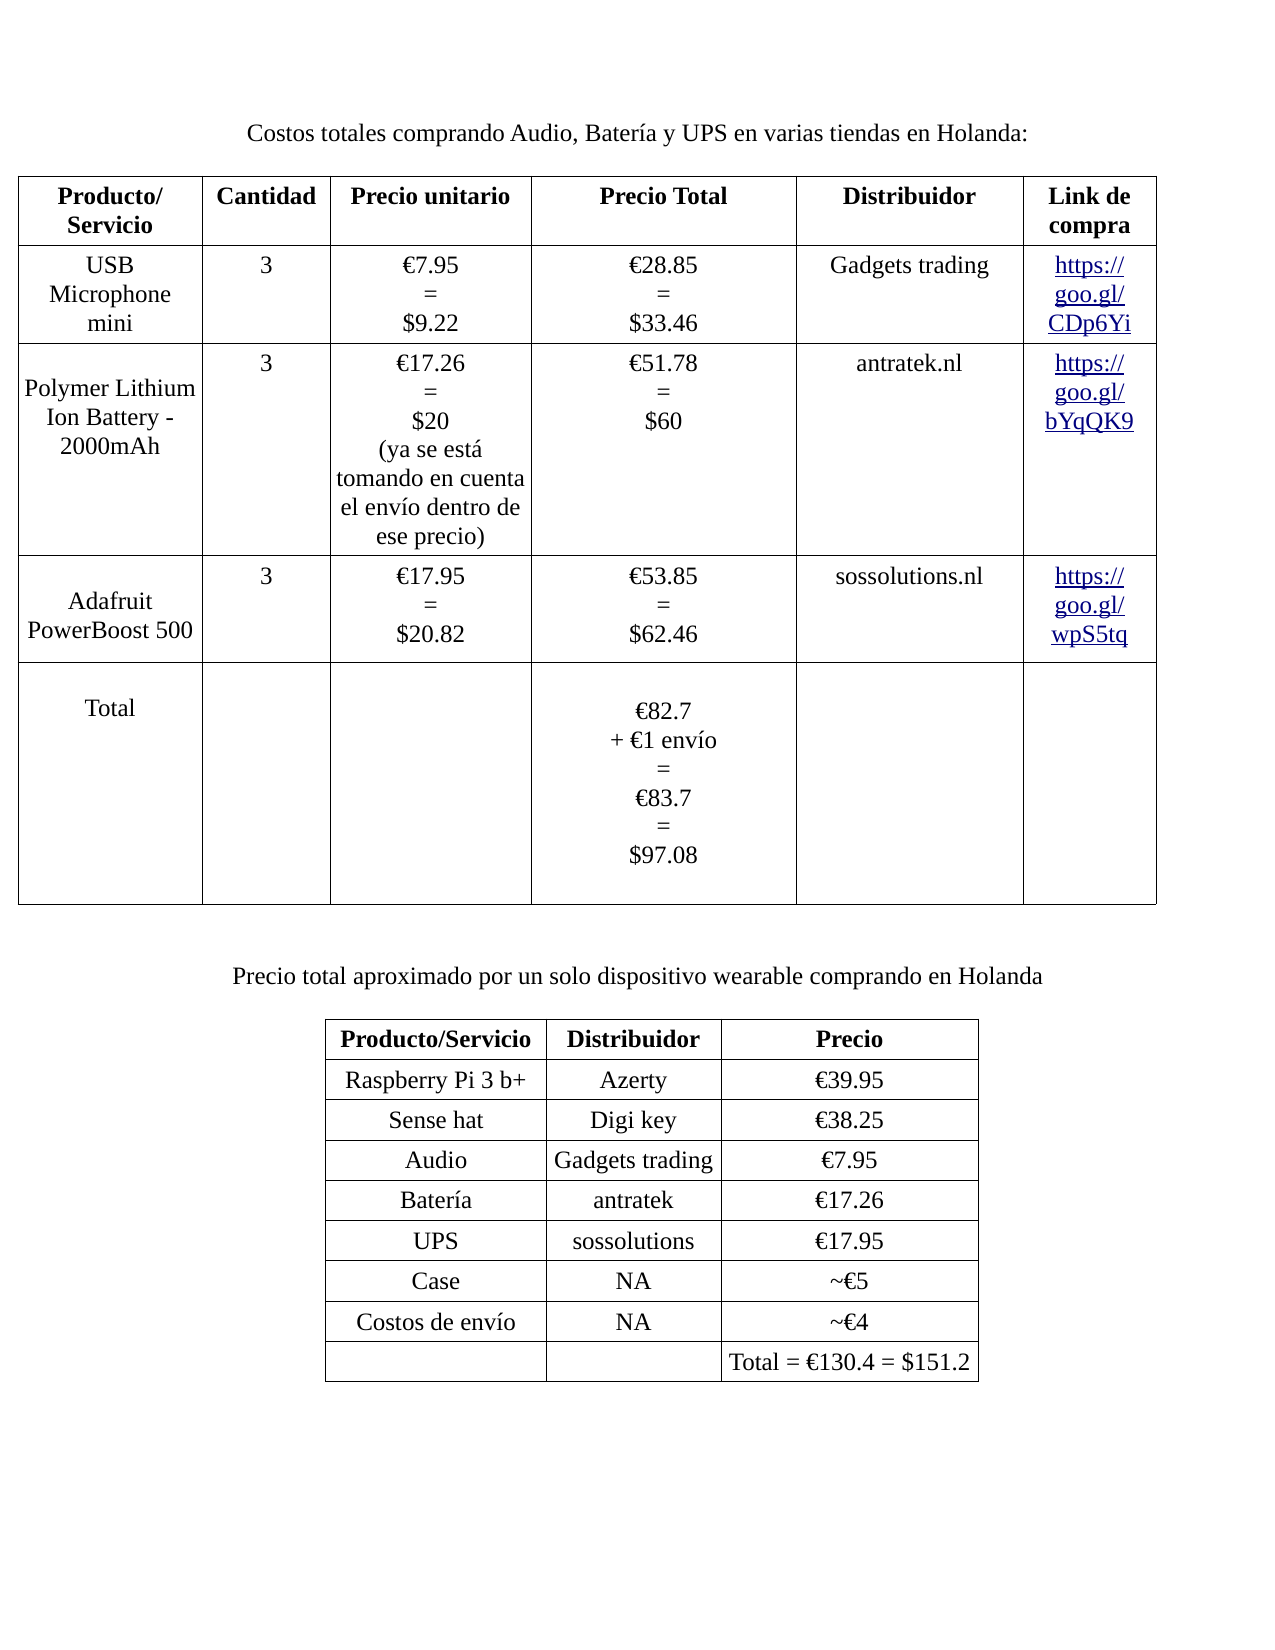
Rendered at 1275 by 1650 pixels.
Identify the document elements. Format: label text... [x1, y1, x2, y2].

table_cell €17.95 = $20.82 [331, 556, 531, 662]
table_cell 3 [203, 556, 330, 662]
table_header Producto/Servicio [19, 177, 202, 245]
table_header Producto/Servicio [326, 1020, 546, 1059]
table_header Precio Total [532, 177, 796, 245]
table_cell €7.95 = $9.22 [331, 246, 531, 342]
table_cell sossolutions [547, 1221, 721, 1260]
table_header Distribuidor [797, 177, 1023, 245]
table_cell Sense hat [326, 1100, 546, 1139]
table_cell Polymer Lithium Ion Battery - 2000mAh [19, 344, 202, 555]
text Precio total aproximado por un solo dispositivo wearable comprando en Holanda [118, 961, 1157, 990]
table_cell NA [547, 1302, 721, 1341]
table_cell https://goo.gl/CDp6Yi [1024, 246, 1156, 342]
table_cell https://goo.gl/wpS5tq [1024, 556, 1156, 662]
table_cell €51.78 = $60 [532, 344, 796, 555]
table_cell Gadgets trading [797, 246, 1023, 342]
table_cell ~€5 [722, 1261, 978, 1301]
table_cell [1024, 663, 1156, 903]
table_cell Azerty [547, 1060, 721, 1099]
table_cell €17.95 [722, 1221, 978, 1260]
table_cell [547, 1342, 721, 1381]
table_cell Audio [326, 1141, 546, 1180]
table_cell ~€4 [722, 1302, 978, 1341]
table_cell USB Microphone mini [19, 246, 202, 342]
table_cell €38.25 [722, 1100, 978, 1139]
table_cell UPS [326, 1221, 546, 1260]
table_cell €7.95 [722, 1141, 978, 1180]
table_header Distribuidor [547, 1020, 721, 1059]
table_cell [326, 1342, 546, 1381]
text Costos totales comprando Audio, Batería y UPS en varias tiendas en Holanda: [118, 118, 1157, 147]
table_cell Case [326, 1261, 546, 1301]
table_cell Gadgets trading [547, 1141, 721, 1180]
table_cell NA [547, 1261, 721, 1301]
table_cell €53.85 = $62.46 [532, 556, 796, 662]
table_cell €28.85 = $33.46 [532, 246, 796, 342]
table_cell Adafruit PowerBoost 500 [19, 556, 202, 662]
table_cell €17.26 = $20 (ya se está tomando en cuenta el envío dentro de ese precio) [331, 344, 531, 555]
table_header Link de compra [1024, 177, 1156, 245]
table_cell 3 [203, 246, 330, 342]
table_cell €17.26 [722, 1181, 978, 1220]
table_cell Batería [326, 1181, 546, 1220]
table_cell Raspberry Pi 3 b+ [326, 1060, 546, 1099]
table_cell [203, 663, 330, 903]
table_cell Total = €130.4 = $151.2 [722, 1342, 978, 1381]
table_cell [331, 663, 531, 903]
table_header Precio [722, 1020, 978, 1059]
table_cell Costos de envío [326, 1302, 546, 1341]
table_cell [797, 663, 1023, 903]
table_cell €82.7 + €1 envío = €83.7 = $97.08 [532, 663, 796, 903]
table_header Cantidad [203, 177, 330, 245]
table_cell Total [19, 663, 202, 903]
table_cell https://goo.gl/bYqQK9 [1024, 344, 1156, 555]
table_cell antratek.nl [797, 344, 1023, 555]
table_cell €39.95 [722, 1060, 978, 1099]
table_cell 3 [203, 344, 330, 555]
table_header Precio unitario [331, 177, 531, 245]
table_cell Digi key [547, 1100, 721, 1139]
table_cell antratek [547, 1181, 721, 1220]
table_cell sossolutions.nl [797, 556, 1023, 662]
